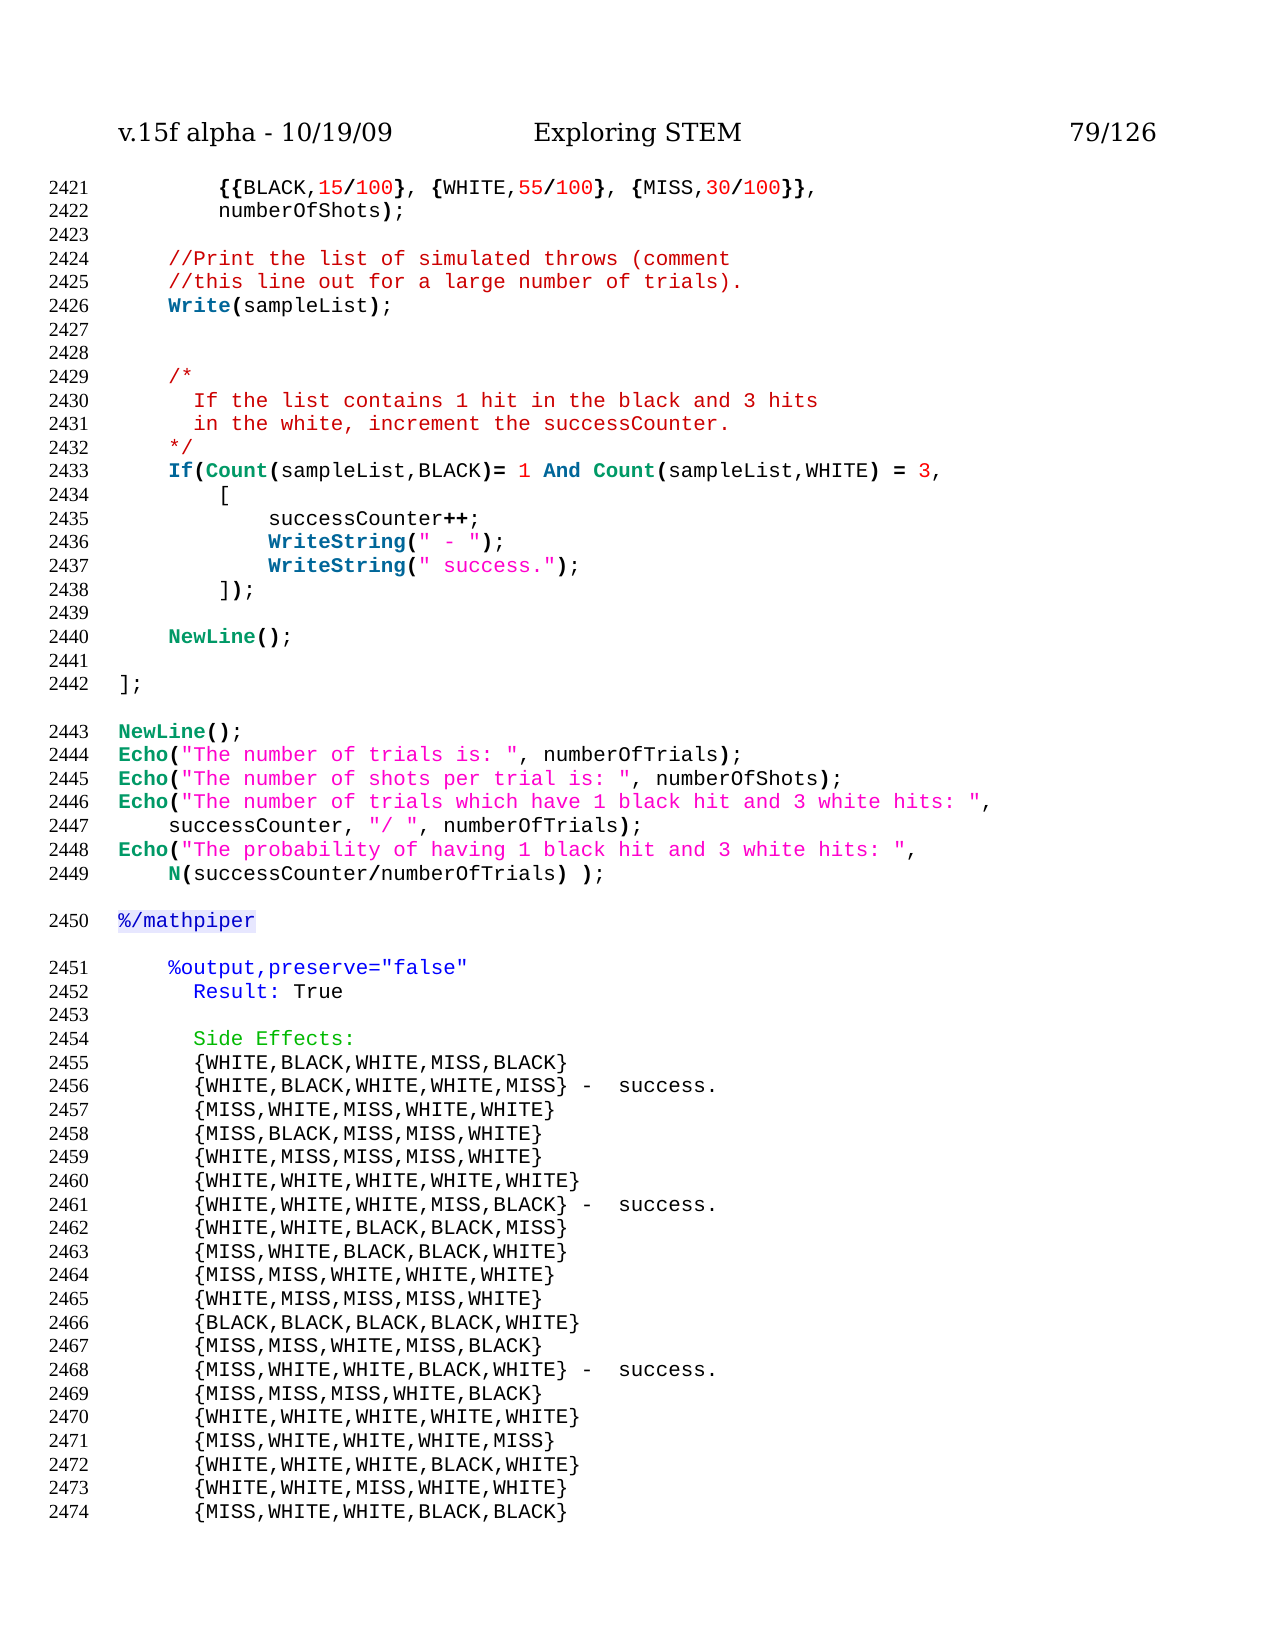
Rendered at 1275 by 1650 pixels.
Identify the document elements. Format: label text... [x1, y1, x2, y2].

text Echo("The probability of having 1 black hit and 3 white hits: ", [118, 839, 1157, 862]
text WriteString(" - "); [118, 531, 1157, 555]
text [ [118, 484, 1157, 508]
text {WHITE,BLACK,WHITE,MISS,BLACK} [118, 1052, 1157, 1075]
text WriteString(" success."); [118, 555, 1157, 579]
text If(Count(sampleList,BLACK)= 1 And Count(sampleList,WHITE) = 3, [118, 461, 1157, 484]
text %/mathpiper [118, 910, 1157, 933]
text NewLine(); [118, 721, 1157, 744]
text {WHITE,WHITE,MISS,WHITE,WHITE} [118, 1477, 1157, 1501]
text {WHITE,WHITE,WHITE,WHITE,WHITE} [118, 1406, 1157, 1430]
text N(successCounter/numberOfTrials) ); [118, 862, 1157, 886]
text {{BLACK,15/100}, {WHITE,55/100}, {MISS,30/100}}, [118, 177, 1157, 200]
text {MISS,WHITE,WHITE,WHITE,MISS} [118, 1430, 1157, 1454]
text {WHITE,WHITE,BLACK,BLACK,MISS} [118, 1217, 1157, 1241]
text successCounter++; [118, 508, 1157, 531]
text */ [118, 437, 1157, 461]
text //this line out for a large number of trials). [118, 271, 1157, 295]
text {WHITE,MISS,MISS,MISS,WHITE} [118, 1146, 1157, 1170]
text NewLine(); [118, 626, 1157, 650]
text Side Effects: [118, 1028, 1157, 1052]
text //Print the list of simulated throws (comment [118, 248, 1157, 271]
text {MISS,WHITE,WHITE,BLACK,BLACK} [118, 1501, 1157, 1524]
text Echo("The number of trials which have 1 black hit and 3 white hits: ", [118, 792, 1157, 815]
text /* [118, 366, 1157, 389]
text in the white, increment the successCounter. [118, 413, 1157, 437]
text {WHITE,WHITE,WHITE,WHITE,WHITE} [118, 1170, 1157, 1193]
text {WHITE,WHITE,WHITE,MISS,BLACK} - success. [118, 1193, 1157, 1217]
text successCounter, "/ ", numberOfTrials); [118, 815, 1157, 839]
text ]); [118, 579, 1157, 602]
text {BLACK,BLACK,BLACK,BLACK,WHITE} [118, 1312, 1157, 1335]
text Echo("The number of shots per trial is: ", numberOfShots); [118, 768, 1157, 792]
text {MISS,WHITE,BLACK,BLACK,WHITE} [118, 1241, 1157, 1264]
text {MISS,BLACK,MISS,MISS,WHITE} [118, 1123, 1157, 1146]
text {MISS,MISS,WHITE,WHITE,WHITE} [118, 1264, 1157, 1288]
text %output,preserve="false" [118, 957, 1157, 981]
text {WHITE,BLACK,WHITE,WHITE,MISS} - success. [118, 1075, 1157, 1099]
text numberOfShots); [118, 200, 1157, 224]
text Echo("The number of trials is: ", numberOfTrials); [118, 744, 1157, 768]
text Result: True [118, 981, 1157, 1004]
text {WHITE,WHITE,WHITE,BLACK,WHITE} [118, 1454, 1157, 1477]
text If the list contains 1 hit in the black and 3 hits [118, 389, 1157, 413]
text {WHITE,MISS,MISS,MISS,WHITE} [118, 1288, 1157, 1312]
text {MISS,WHITE,MISS,WHITE,WHITE} [118, 1099, 1157, 1123]
text {MISS,MISS,MISS,WHITE,BLACK} [118, 1383, 1157, 1406]
text Write(sampleList); [118, 295, 1157, 319]
text {MISS,WHITE,WHITE,BLACK,WHITE} - success. [118, 1359, 1157, 1383]
text {MISS,MISS,WHITE,MISS,BLACK} [118, 1335, 1157, 1359]
text ]; [118, 673, 1157, 697]
